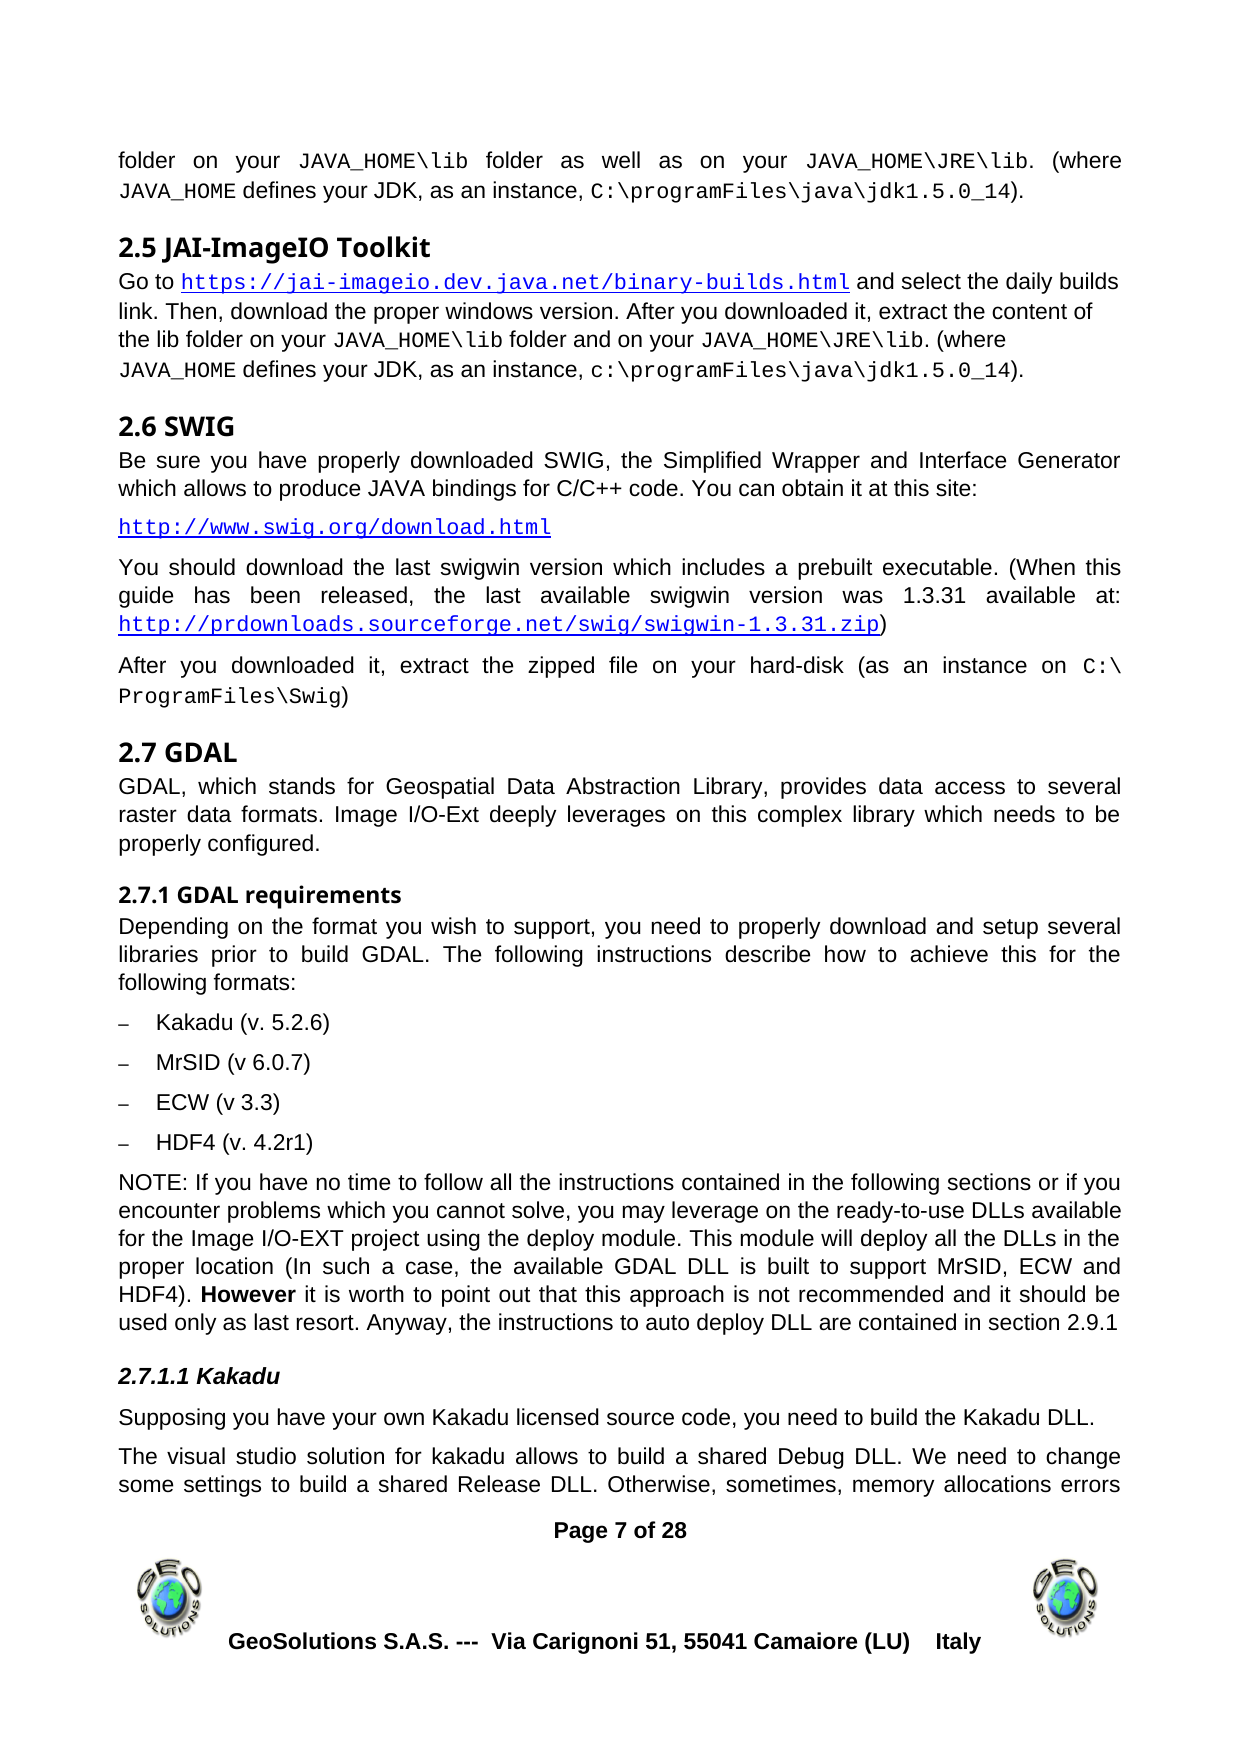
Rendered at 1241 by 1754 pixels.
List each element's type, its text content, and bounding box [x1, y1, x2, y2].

text Be sure you have properly downloaded SWIG, the Simplified Wrapper and Interface Generator which allows to produce JAVA bindings for C/C++ code. You can obtain it at this site: [118, 448, 1122, 502]
text NOTE: If you have no time to follow all the instructions contained in the following sections or if you encounter problems which you cannot solve, you may leverage on the ready-to-use DLLs available for the Image I/O-EXT project using the deploy module. This module will deploy all the DLLs in the proper location (In such a case, the available GDAL DLL is built to support MrSID, ECW and HDF4). However it is worth to point out that this approach is not recommended and it should be used only as last resort. Anyway, the instructions to auto deploy DLL are contained in section 2.9.1 [118, 1169, 1122, 1336]
subtitle JAI-ImageIO Toolkit [118, 228, 1122, 265]
text http://www.swig.org/download.html [118, 516, 1122, 541]
text Supposing you have your own Kakadu licensed source code, you need to build the Kakadu DLL. [118, 1404, 1122, 1430]
picture [134, 1552, 205, 1641]
text GDAL, which stands for Geospatial Data Abstraction Library, provides data access to several raster data formats. Image I/O-Ext deeply leverages on this complex library which needs to be properly configured. [118, 774, 1122, 856]
text After you downloaded it, extract the zipped file on your hard-disk (as an instance on C:\ProgramFiles\Swig) [118, 653, 1122, 710]
subtitle Kakadu [118, 1363, 1122, 1389]
subtitle SWIG [118, 407, 1122, 444]
text folder on your JAVA_HOME\lib folder as well as on your JAVA_HOME\JRE\lib. (where JAVA_HOME defines your JDK, as an instance, C:\programFiles\java\jdk1.5.0_14). [118, 148, 1122, 205]
text The visual studio solution for kakadu allows to build a shared Debug DLL. We need to change some settings to build a shared Release DLL. Otherwise, sometimes, memory allocations errors [118, 1444, 1122, 1498]
text Depending on the format you wish to support, you need to properly download and setup several libraries prior to build GDAL. The following instructions describe how to achieve this for the following formats: [118, 913, 1122, 995]
list Kakadu (v. 5.2.6) [118, 1010, 1122, 1035]
picture [1030, 1552, 1101, 1641]
text You should download the last swigwin version which includes a prebuilt executable. (When this guide has been released, the last available swigwin version was 1.3.31 available at: http://prdownloads.sourceforge.net/swig/swigwin-1.3.31.zip) [118, 555, 1122, 638]
text Go to https://jai-imageio.dev.java.net/binary-builds.html and select the daily builds link. Then, download the proper windows version. After you downloaded it, extract the content of the lib folder on your JAVA_HOME\lib folder and on your JAVA_HOME\JRE\lib. (where JAVA_HOME defines your JDK, as an instance, c:\programFiles\java\jdk1.5.0_14). [118, 269, 1122, 384]
subtitle GDAL [118, 733, 1122, 770]
list ECW (v 3.3) [118, 1089, 1122, 1115]
list MrSID (v 6.0.7) [118, 1049, 1122, 1075]
list HDF4 (v. 4.2r1) [118, 1129, 1122, 1155]
subtitle GDAL requirements [118, 879, 1122, 910]
